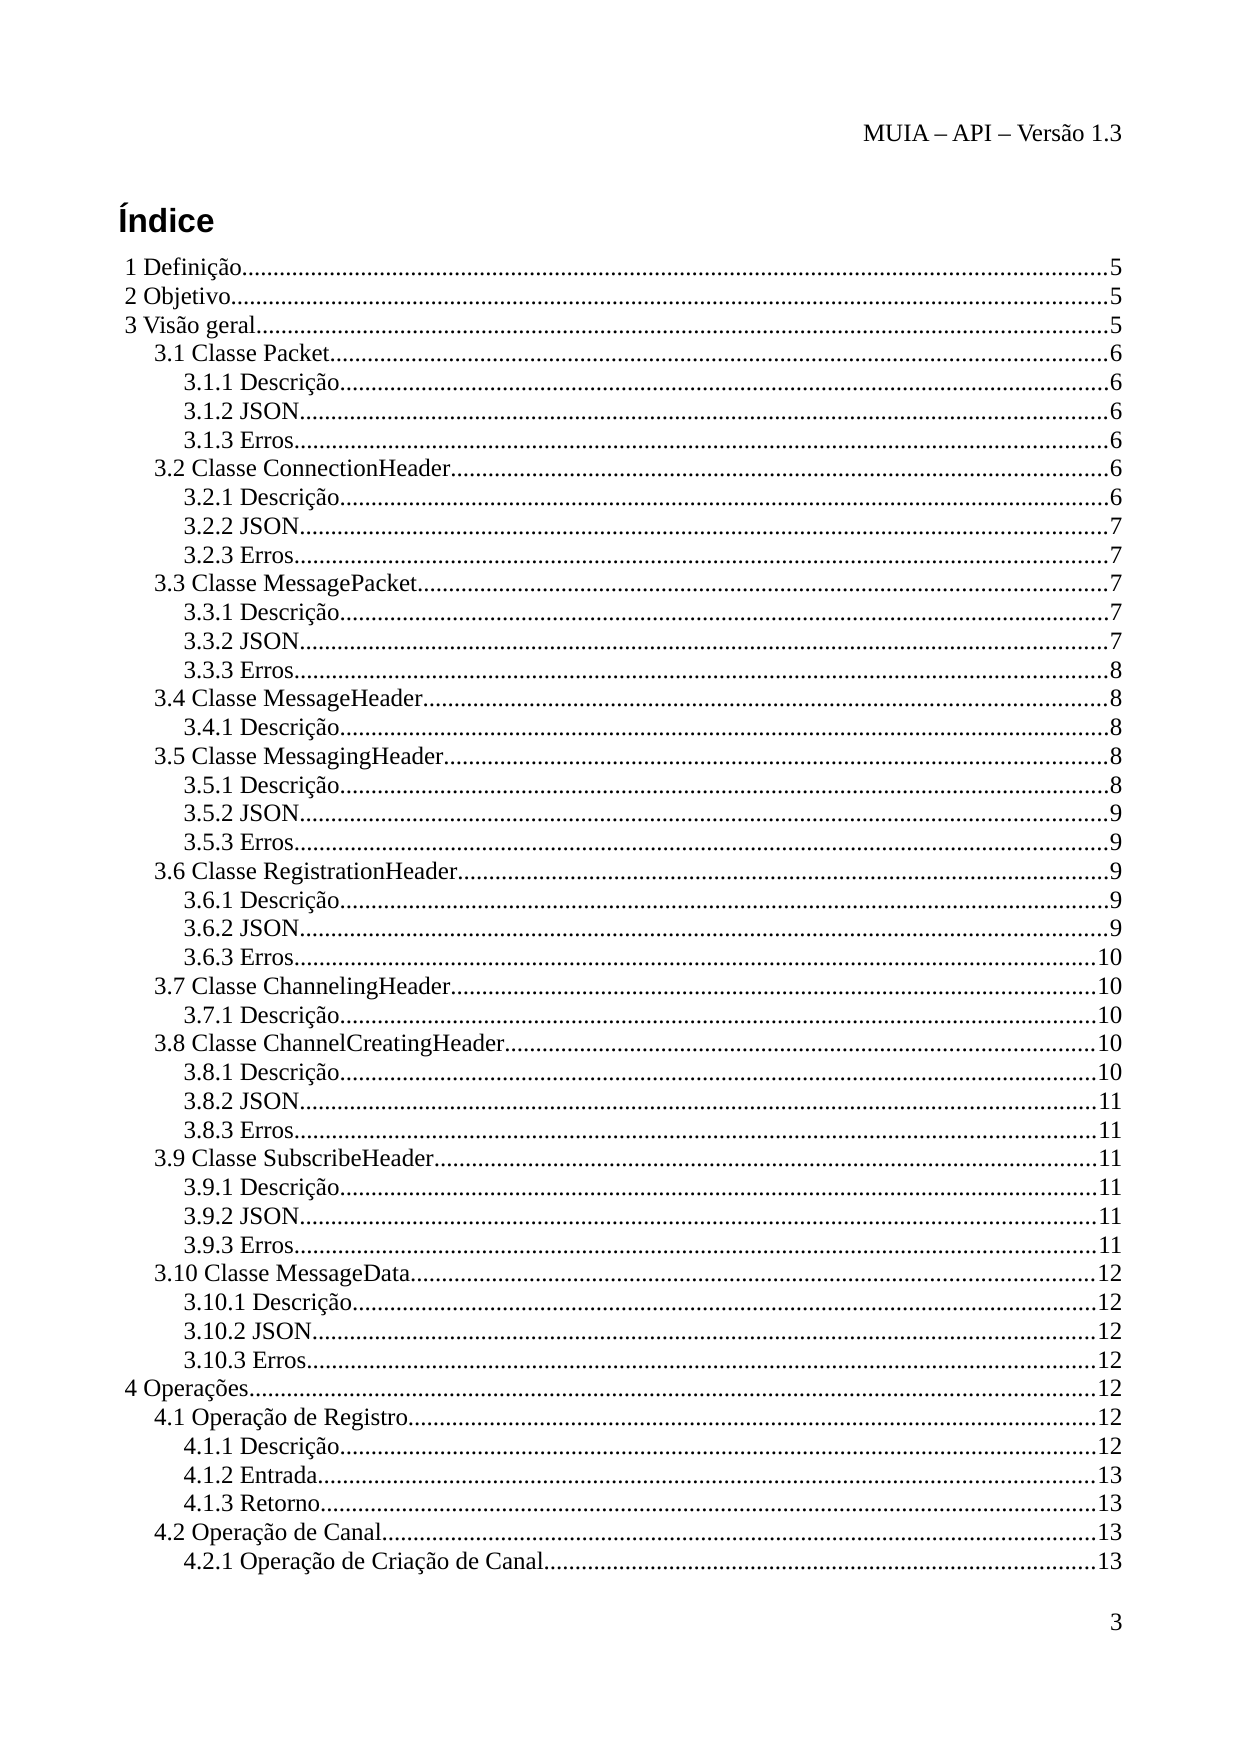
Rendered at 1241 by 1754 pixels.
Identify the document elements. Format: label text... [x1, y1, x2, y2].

text 3.8.3 Erros 11 [177, 1115, 1122, 1143]
text 3.9.2 JSON 11 [177, 1201, 1122, 1230]
subtitle Índice [118, 201, 1122, 240]
text 4.1.3 Retorno 13 [177, 1488, 1122, 1517]
text 3.5.1 Descrição 8 [177, 770, 1122, 798]
text 3.1.2 JSON 6 [177, 396, 1122, 425]
text 3.3.3 Erros 8 [177, 655, 1122, 683]
text 3.5.3 Erros 9 [177, 827, 1122, 856]
text 4.1.2 Entrada 13 [177, 1460, 1122, 1488]
text 3.4 Classe MessageHeader 8 [148, 683, 1122, 712]
text 3.3.1 Descrição 7 [177, 597, 1122, 626]
text 3.10 Classe MessageData 12 [148, 1258, 1122, 1287]
text 3.5.2 JSON 9 [177, 798, 1122, 827]
text 3.10.1 Descrição 12 [177, 1287, 1122, 1316]
text 4 Operações 12 [118, 1373, 1122, 1402]
text 3.8.2 JSON 11 [177, 1086, 1122, 1115]
text 3.10.2 JSON 12 [177, 1316, 1122, 1345]
text 3 Visão geral 5 [118, 310, 1122, 338]
text 3.8.1 Descrição 10 [177, 1057, 1122, 1086]
text 3.2.3 Erros 7 [177, 540, 1122, 568]
text 3.2.1 Descrição 6 [177, 482, 1122, 511]
text 3.9 Classe SubscribeHeader 11 [148, 1143, 1122, 1172]
text 3.6.1 Descrição 9 [177, 885, 1122, 913]
text 4.2 Operação de Canal 13 [148, 1517, 1122, 1546]
text 3.1.1 Descrição 6 [177, 367, 1122, 396]
text 3.6 Classe RegistrationHeader 9 [148, 856, 1122, 885]
text 3.4.1 Descrição 8 [177, 712, 1122, 741]
text 2 Objetivo 5 [118, 281, 1122, 310]
text 3.2.2 JSON 7 [177, 511, 1122, 540]
text 4.1 Operação de Registro 12 [148, 1402, 1122, 1431]
text 3.3.2 JSON 7 [177, 626, 1122, 655]
text 3.3 Classe MessagePacket 7 [148, 568, 1122, 597]
text 3.5 Classe MessagingHeader 8 [148, 741, 1122, 770]
text 4.1.1 Descrição 12 [177, 1431, 1122, 1460]
text 3.6.2 JSON 9 [177, 913, 1122, 942]
text 3.10.3 Erros 12 [177, 1345, 1122, 1373]
text 3.7 Classe ChannelingHeader 10 [148, 971, 1122, 1000]
text 3.8 Classe ChannelCreatingHeader 10 [148, 1028, 1122, 1057]
text 3.7.1 Descrição 10 [177, 1000, 1122, 1028]
text 3.1 Classe Packet 6 [148, 338, 1122, 367]
text 3.9.1 Descrição 11 [177, 1172, 1122, 1201]
text 3.6.3 Erros 10 [177, 942, 1122, 971]
text 3.9.3 Erros 11 [177, 1230, 1122, 1258]
text 1 Definição 5 [118, 252, 1122, 281]
text 3.1.3 Erros 6 [177, 425, 1122, 453]
text 3.2 Classe ConnectionHeader 6 [148, 453, 1122, 482]
text 4.2.1 Operação de Criação de Canal 13 [177, 1546, 1122, 1575]
